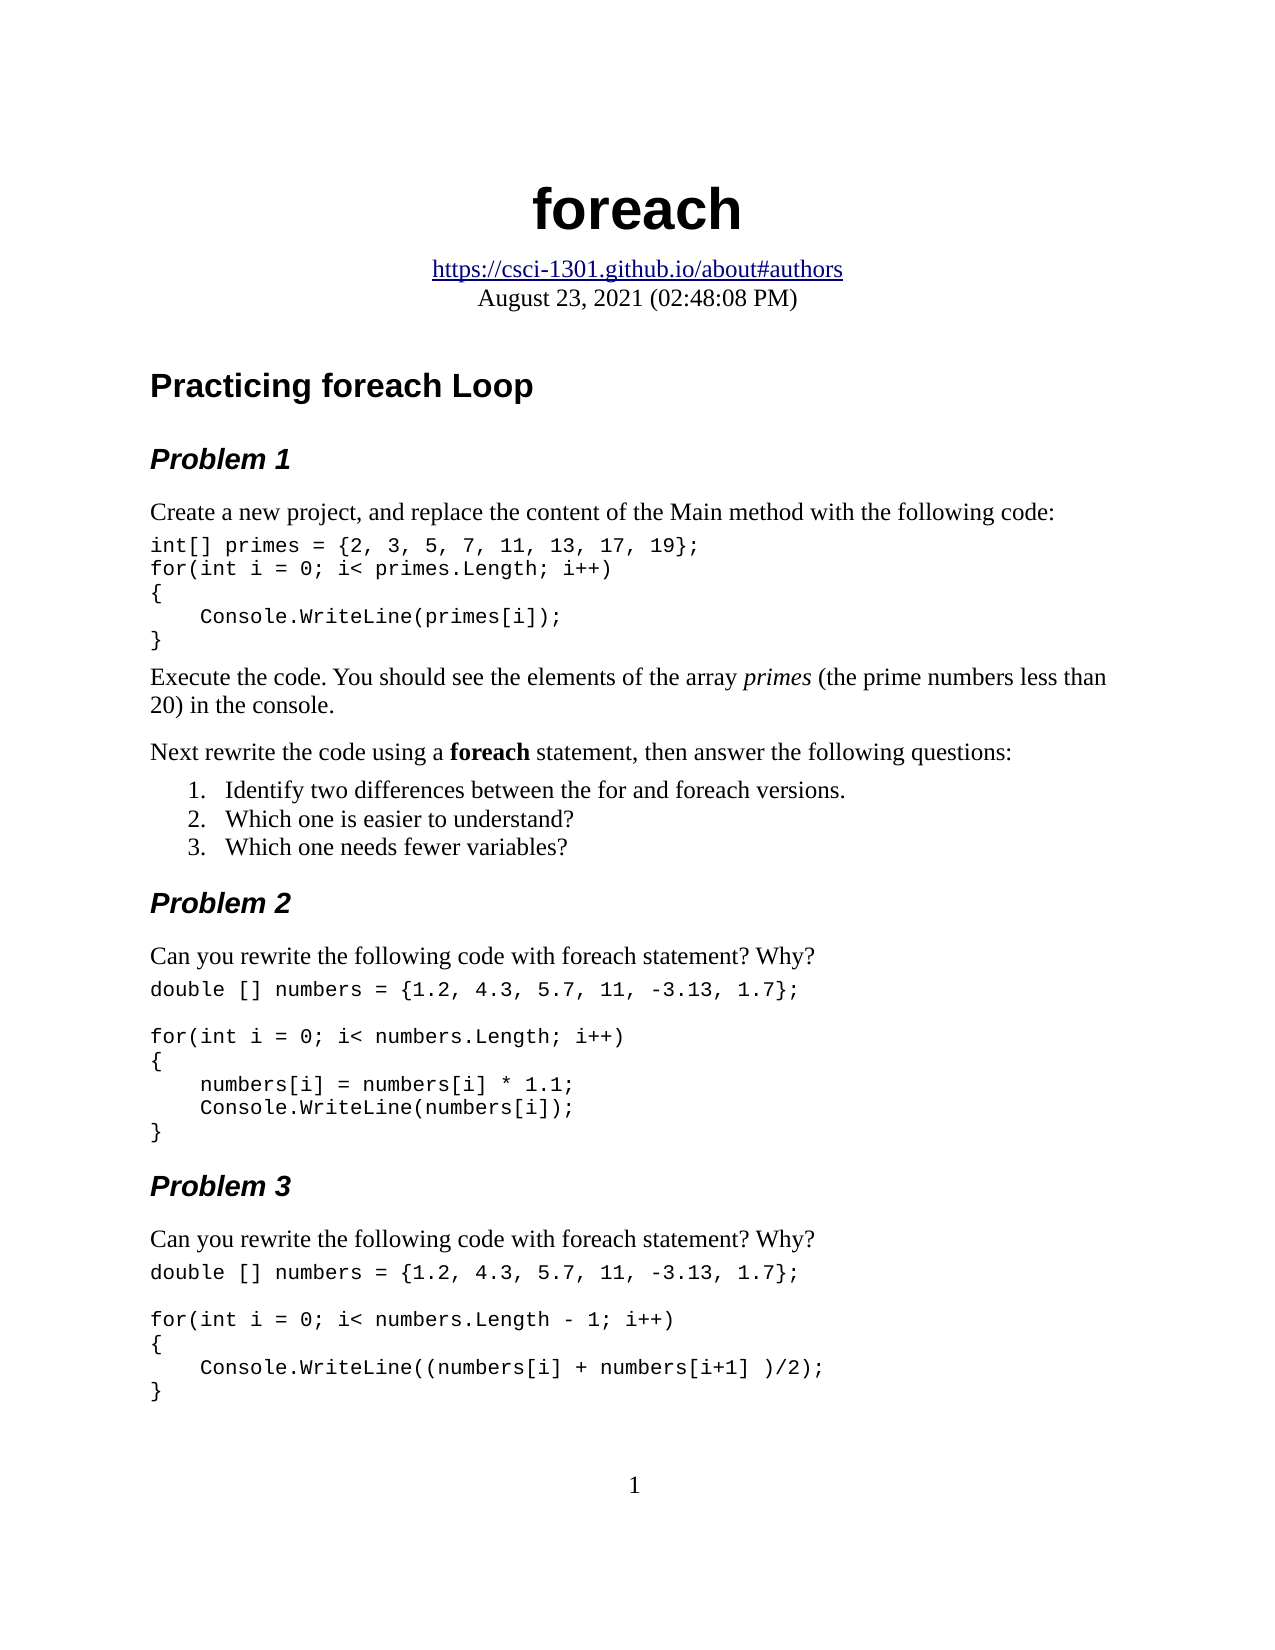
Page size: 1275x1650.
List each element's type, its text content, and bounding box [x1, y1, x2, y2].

list Which one is easier to understand? [187, 804, 1125, 832]
text } [150, 629, 1125, 653]
subtitle Problem 2 [150, 886, 1125, 920]
text { [150, 1333, 1125, 1357]
text Execute the code. You should see the elements of the array primes (the prime numbers less than 20) in the console. [150, 662, 1125, 719]
text for(int i = 0; i< numbers.Length - 1; i++) [150, 1309, 1125, 1333]
text double [] numbers = {1.2, 4.3, 5.7, 11, -3.13, 1.7}; [150, 979, 1125, 1003]
text for(int i = 0; i< numbers.Length; i++) [150, 1026, 1125, 1050]
text Console.WriteLine(primes[i]); [150, 606, 1125, 629]
list Identify two differences between the for and foreach versions. [187, 775, 1125, 804]
text Can you rewrite the following code with foreach statement? Why? [150, 1224, 1125, 1253]
text Can you rewrite the following code with foreach statement? Why? [150, 941, 1125, 970]
text Console.WriteLine((numbers[i] + numbers[i+1] )/2); [150, 1357, 1125, 1380]
text } [150, 1380, 1125, 1404]
text Console.WriteLine(numbers[i]); [150, 1097, 1125, 1121]
text int[] primes = {2, 3, 5, 7, 11, 13, 17, 19}; [150, 535, 1125, 558]
text { [150, 1050, 1125, 1073]
subtitle Problem 1 [150, 442, 1125, 476]
text { [150, 582, 1125, 606]
text double [] numbers = {1.2, 4.3, 5.7, 11, -3.13, 1.7}; [150, 1262, 1125, 1286]
text August 23, 2021 (02:48:08 PM) [150, 283, 1125, 312]
text } [150, 1121, 1125, 1144]
list Which one needs fewer variables? [187, 832, 1125, 861]
text Next rewrite the code using a foreach statement, then answer the following questions: [150, 737, 1125, 766]
text numbers[i] = numbers[i] * 1.1; [150, 1073, 1125, 1097]
text Create a new project, and replace the content of the Main method with the following code: [150, 497, 1125, 526]
title foreach [150, 175, 1125, 242]
text https://csci-1301.github.io/about#authors [150, 254, 1125, 283]
subtitle Practicing foreach Loop [150, 366, 1125, 404]
text for(int i = 0; i< primes.Length; i++) [150, 558, 1125, 582]
subtitle Problem 3 [150, 1169, 1125, 1203]
